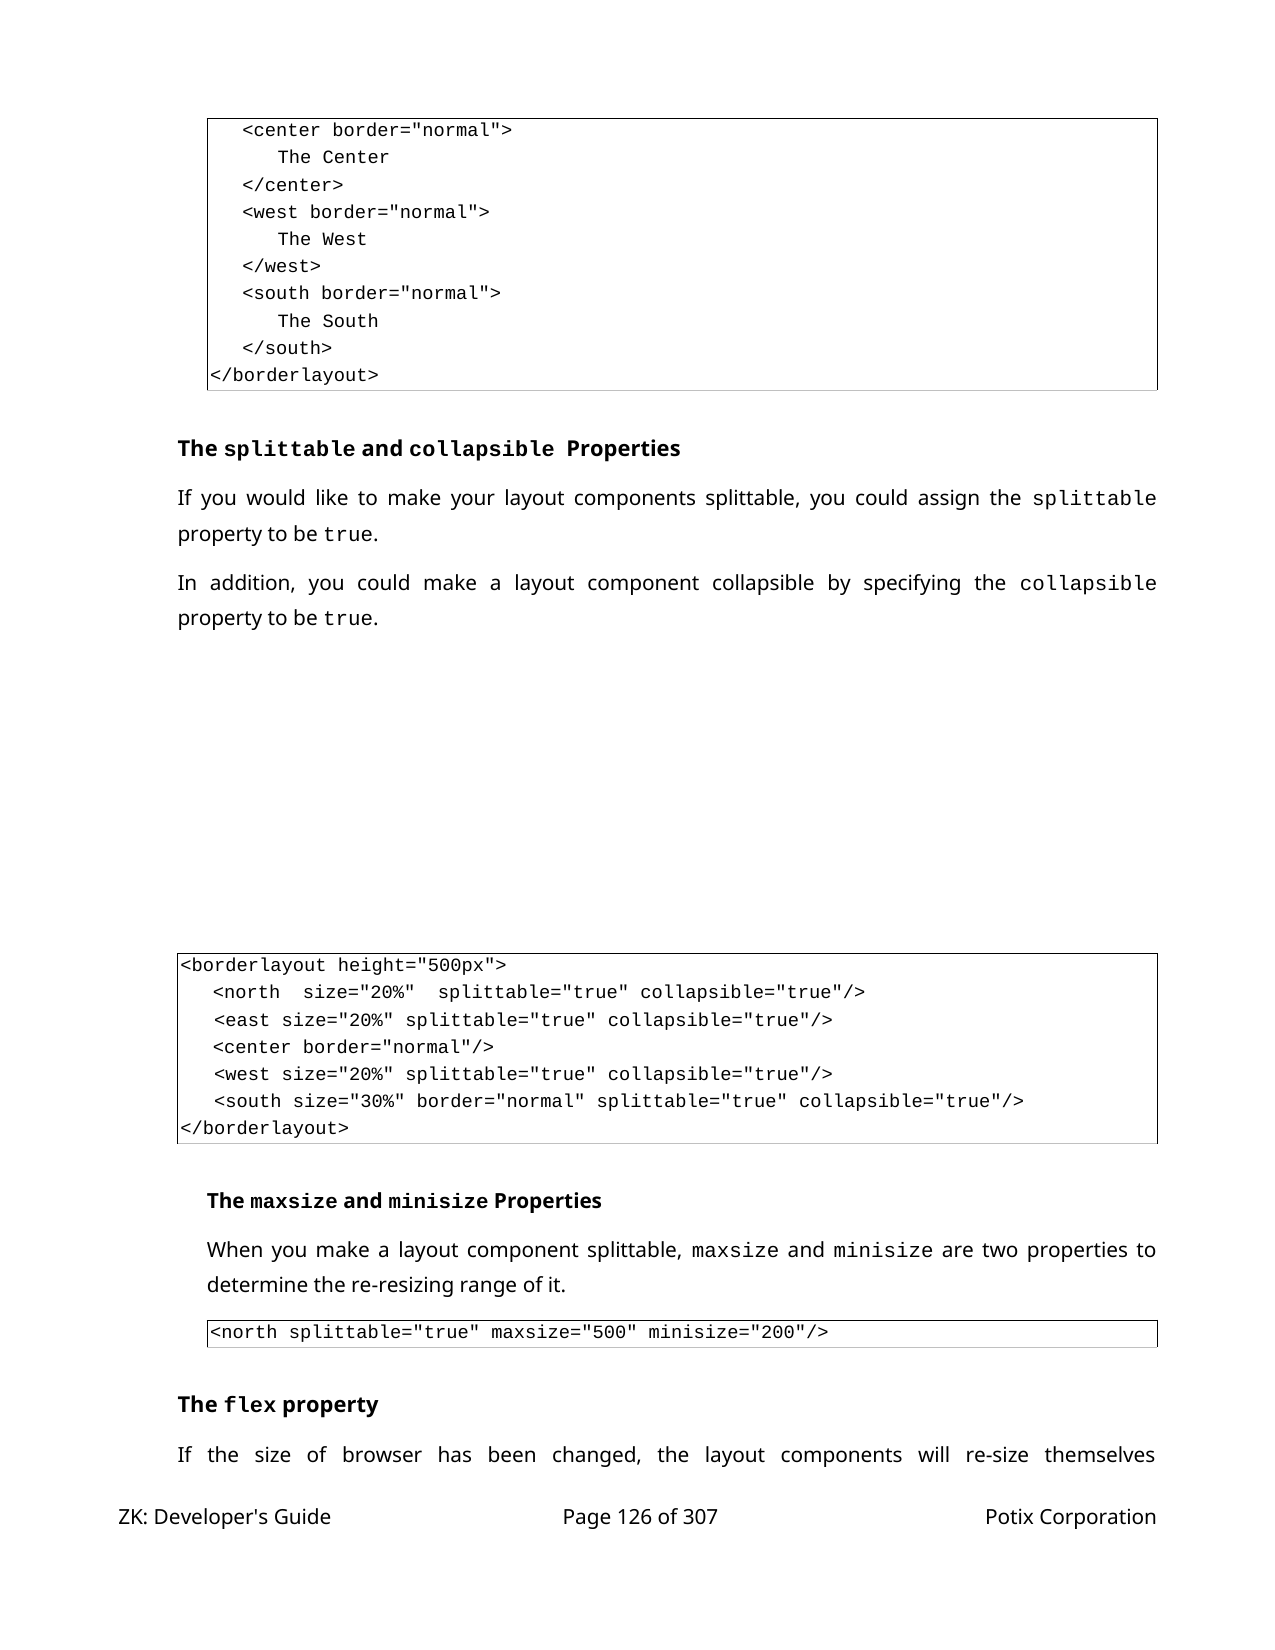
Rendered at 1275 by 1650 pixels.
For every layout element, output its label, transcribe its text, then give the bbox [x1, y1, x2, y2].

text <north splittable="true" maxsize="500" minisize="200"/> [208, 1321, 1157, 1347]
text </center> [208, 172, 1157, 197]
text <north size="20%" splittable="true" collapsible="true"/> [178, 980, 1157, 1004]
text The Center [208, 145, 1157, 169]
text In addition, you could make a layout component collapsible by specifying the collapsible property to be true. [177, 568, 1157, 632]
text If the size of browser has been changed, the layout components will re-size themselves [177, 1440, 1157, 1468]
text <west border="normal"> [208, 200, 1157, 224]
text If you would like to make your layout components splittable, you could assign the splittable property to be true. [177, 483, 1157, 547]
subtitle The flex property [177, 1389, 1157, 1419]
text <center border="normal"/> [178, 1034, 1157, 1059]
text When you make a layout component splittable, maxsize and minisize are two properties to determine the re-resizing range of it. [207, 1235, 1157, 1299]
subtitle The splittable and collapsible Properties [177, 433, 1157, 463]
text </borderlayout> [208, 363, 1157, 390]
subtitle The maxsize and minisize Properties [207, 1186, 1157, 1214]
text <south border="normal"> [208, 281, 1157, 306]
text <borderlayout height="500px"> [178, 954, 1157, 977]
text <west size="20%" splittable="true" collapsible="true"/> [178, 1062, 1157, 1086]
text </borderlayout> [178, 1116, 1157, 1143]
text <center border="normal"> [208, 119, 1157, 142]
text </west> [208, 254, 1157, 278]
text The South [208, 308, 1157, 333]
text </south> [208, 336, 1157, 360]
text <south size="30%" border="normal" splittable="true" collapsible="true"/> [178, 1089, 1157, 1113]
text <east size="20%" splittable="true" collapsible="true"/> [178, 1007, 1157, 1032]
text The West [208, 227, 1157, 251]
